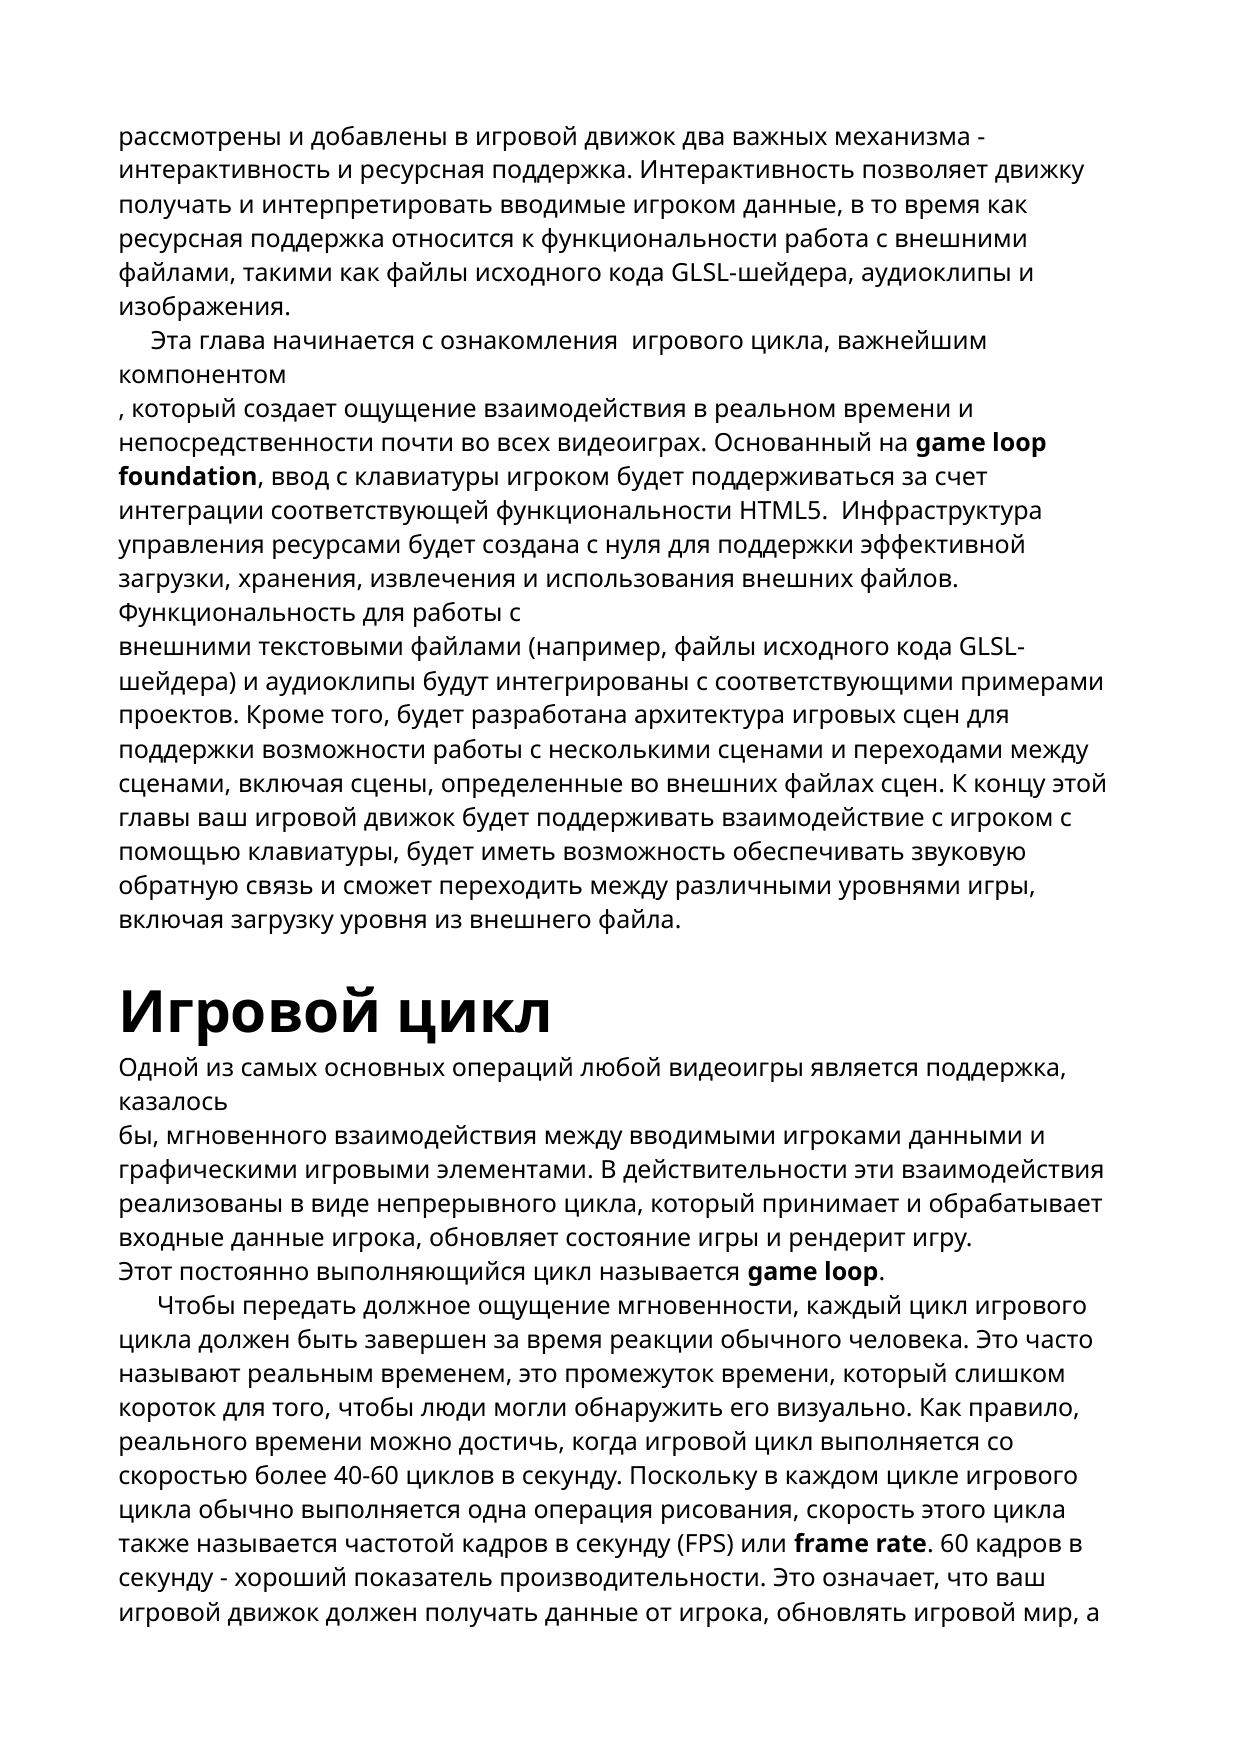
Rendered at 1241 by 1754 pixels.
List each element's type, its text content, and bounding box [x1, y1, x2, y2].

text внешними текстовыми файлами (например, файлы исходного кода GLSL-шейдера) и аудиоклипы будут интегрированы с соответствующими примерами проектов. Кроме того, будет разработана архитектура игровых сцен для поддержки возможности работы с несколькими сценами и переходами между сценами, включая сцены, определенные во внешних файлах сцен. К концу этой главы ваш игровой движок будет поддерживать взаимодействие с игроком с помощью клавиатуры, будет иметь возможность обеспечивать звуковую обратную связь и сможет переходить между различными уровнями игры, включая загрузку уровня из внешнего файла. [118, 629, 1122, 936]
text бы, мгновенного взаимодействия между вводимыми игроками данными и графическими игровыми элементами. В действительности эти взаимодействия реализованы в виде непрерывного цикла, который принимает и обрабатывает входные данные игрока, обновляет состояние игры и рендерит игру. [118, 1117, 1122, 1253]
text Эта глава начинается с ознакомления игрового цикла, важнейшим компонентом [118, 322, 1122, 391]
text Чтобы передать должное ощущение мгновенности, каждый цикл игрового цикла должен быть завершен за время реакции обычного человека. Это часто называют реальным временем, это промежуток времени, который слишком короток для того, чтобы люди могли обнаружить его визуально. Как правило, реального времени можно достичь, когда игровой цикл выполняется со скоростью более 40-60 циклов в секунду. Поскольку в каждом цикле игрового цикла обычно выполняется одна операция рисования, скорость этого цикла также называется частотой кадров в секунду (FPS) или frame rate. 60 кадров в секунду - хороший показатель производительности. Это означает, что ваш игровой движок должен получать данные от игрока, обновлять игровой мир, а [118, 1288, 1122, 1628]
text Этот постоянно выполняющийся цикл называется game loop. [118, 1253, 1122, 1288]
text , который создает ощущение взаимодействия в реальном времени и непосредственности почти во всех видеоиграх. Основанный на game loop foundation, ввод с клавиатуры игроком будет поддерживаться за счет интеграции соответствующей функциональности HTML5. Инфраструктура управления ресурсами будет создана с нуля для поддержки эффективной загрузки, хранения, извлечения и использования внешних файлов. Функциональность для работы с [118, 391, 1122, 629]
text рассмотрены и добавлены в игровой движок два важных механизма - интерактивность и ресурсная поддержка. Интерактивность позволяет движку получать и интерпретировать вводимые игроком данные, в то время как ресурсная поддержка относится к функциональности работа с внешними файлами, такими как файлы исходного кода GLSL-шейдера, аудиоклипы и изображения. [118, 118, 1122, 322]
text Игровой цикл [118, 970, 1122, 1049]
text Одной из самых основных операций любой видеоигры является поддержка, казалось [118, 1049, 1122, 1117]
